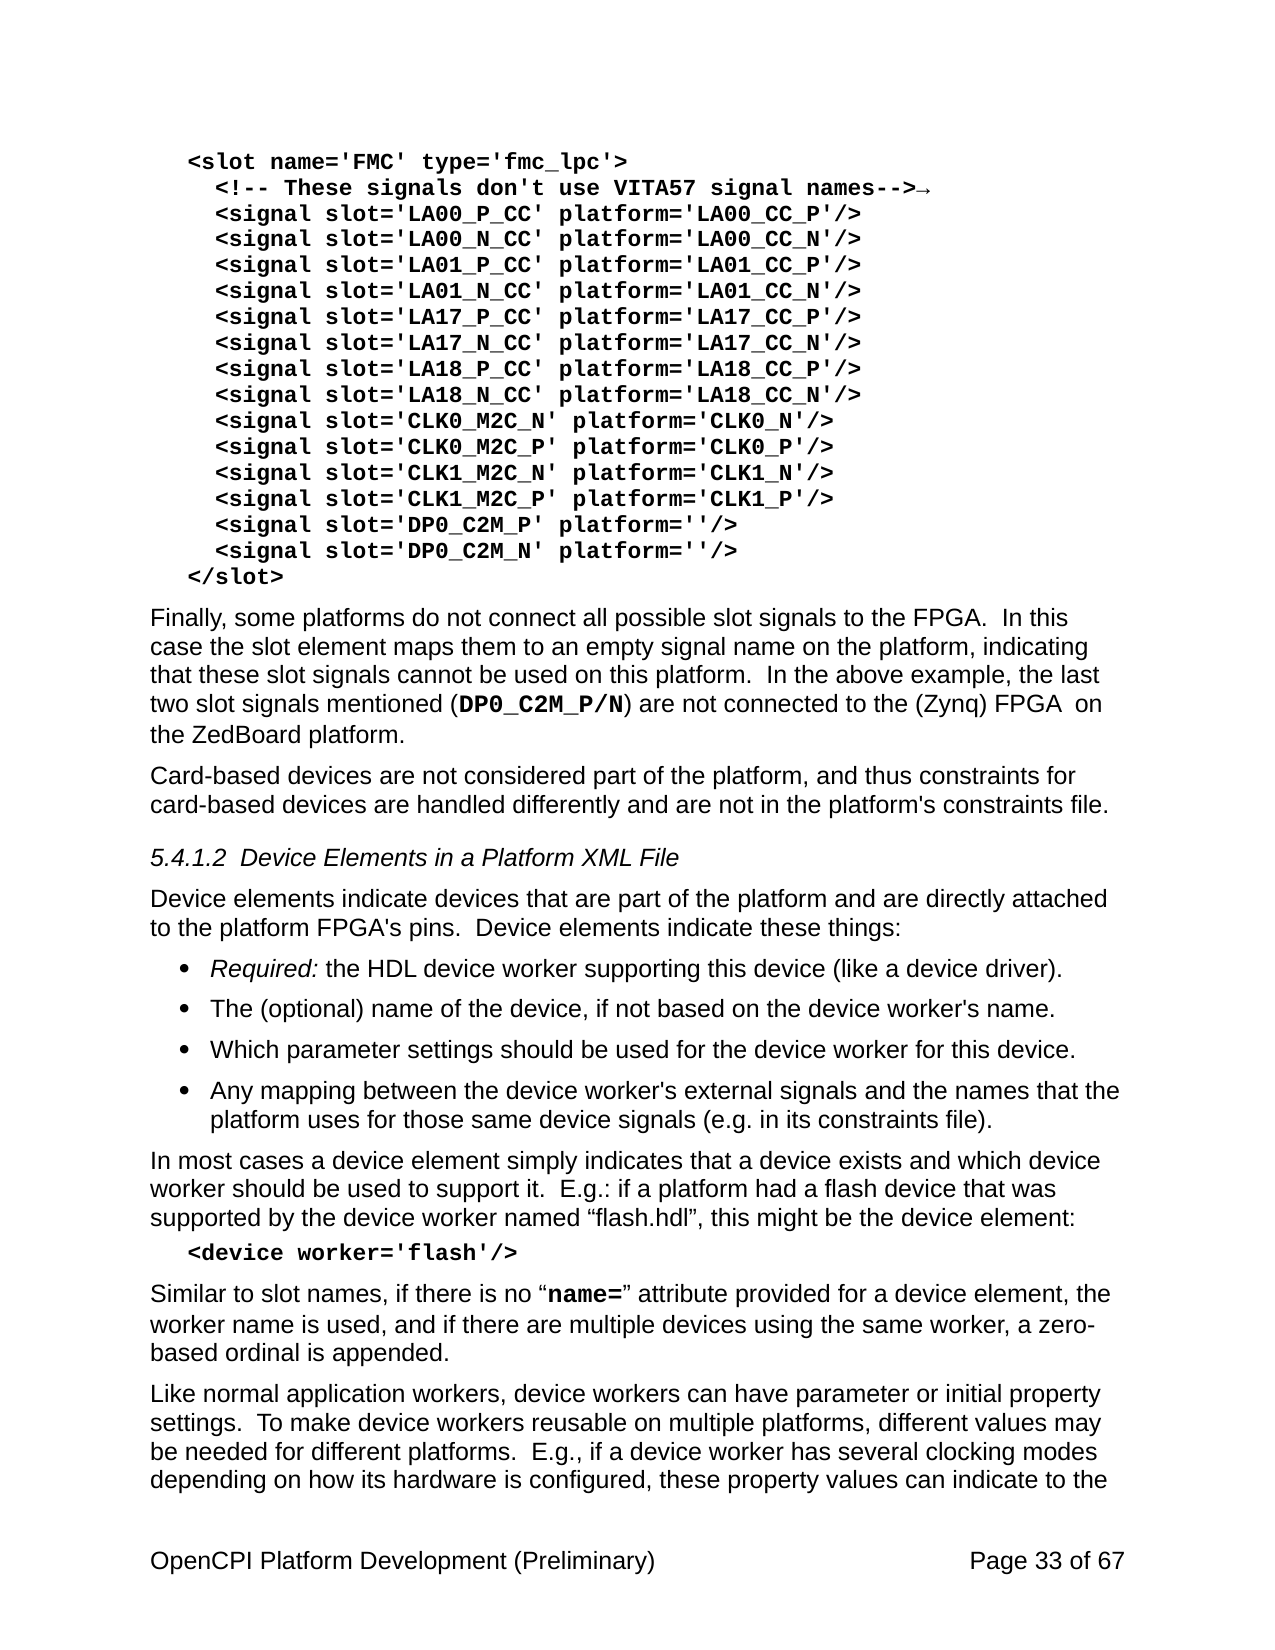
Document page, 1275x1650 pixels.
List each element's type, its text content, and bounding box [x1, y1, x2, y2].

text <device worker='flash'/> [187, 1241, 1125, 1267]
text Device elements indicate devices that are part of the platform and are directly attached to the platform FPGA's pins. Device elements indicate these things: [150, 884, 1125, 942]
list Which parameter settings should be used for the device worker for this device. [180, 1035, 1125, 1064]
text Like normal application workers, device workers can have parameter or initial property settings. To make device workers reusable on multiple platforms, different values may be needed for different platforms. E.g., if a device worker has several clocking modes depending on how its hardware is configured, these property values can indicate to the [150, 1379, 1125, 1494]
text Similar to slot names, if there is no “name=” attribute provided for a device element, the worker name is used, and if there are multiple devices using the same worker, a zero-based ordinal is appended. [150, 1279, 1125, 1367]
list Required: the HDL device worker supporting this device (like a device driver). [180, 953, 1125, 982]
list Any mapping between the device worker's external signals and the names that the platform uses for those same device signals (e.g. in its constraints file). [180, 1076, 1125, 1134]
text <slot name='FMC' type='fmc_lpc'> <!-- These signals don't use VITA57 signal names-->→ <signal slot='LA00_P_CC' platform='LA00_CC_P'/> <signal slot='LA00_N_CC' platform='LA00_CC_N'/> <signal slot='LA01_P_CC' platform='LA01_CC_P'/> <signal slot='LA01_N_CC' platform='LA01_CC_N'/> <signal slot='LA17_P_CC' platform='LA17_CC_P'/> <signal slot='LA17_N_CC' platform='LA17_CC_N'/> <signal slot='LA18_P_CC' platform='LA18_CC_P'/> <signal slot='LA18_N_CC' platform='LA18_CC_N'/> <signal slot='CLK0_M2C_N' platform='CLK0_N'/> <signal slot='CLK0_M2C_P' platform='CLK0_P'/> <signal slot='CLK1_M2C_N' platform='CLK1_N'/> <signal slot='CLK1_M2C_P' platform='CLK1_P'/> <signal slot='DP0_C2M_P' platform=''/> <signal slot='DP0_C2M_N' platform=''/> </slot> [187, 150, 1125, 591]
text In most cases a device element simply indicates that a device exists and which device worker should be used to support it. E.g.: if a platform had a flash device that was supported by the device worker named “flash.hdl”, this might be the device element: [150, 1146, 1125, 1232]
subtitle Device Elements in a Platform XML File [150, 843, 1125, 872]
list The (optional) name of the device, if not based on the device worker's name. [180, 994, 1125, 1023]
text Card-based devices are not considered part of the platform, and thus constraints for card-based devices are handled differently and are not in the platform's constraints file. [150, 761, 1125, 818]
text Finally, some platforms do not connect all possible slot signals to the FPGA. In this case the slot element maps them to an empty signal name on the platform, indicating that these slot signals cannot be used on this platform. In the above example, the last two slot signals mentioned (DP0_C2M_P/N) are not connected to the (Zynq) FPGA on the ZedBoard platform. [150, 603, 1125, 749]
